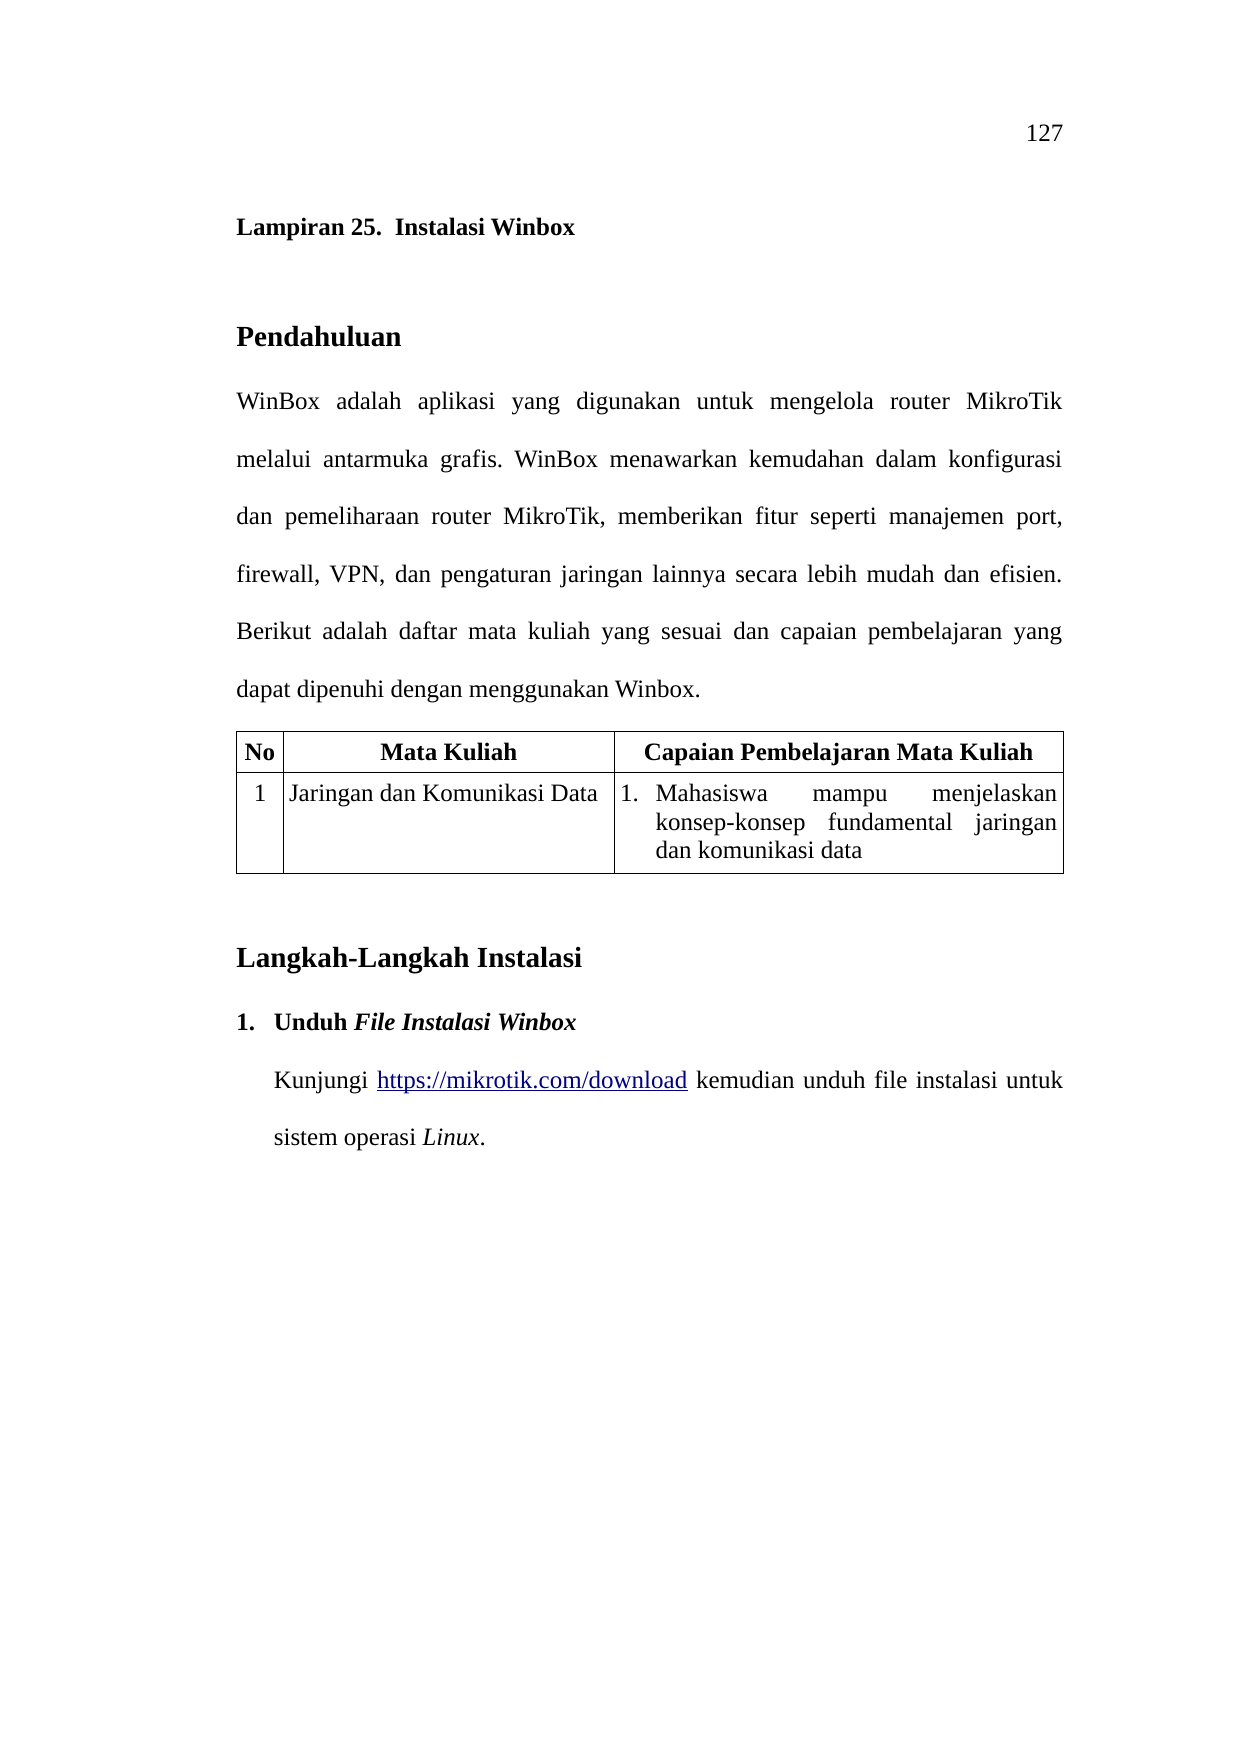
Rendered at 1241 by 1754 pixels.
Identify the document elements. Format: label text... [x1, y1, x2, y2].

table_header Mata Kuliah [284, 732, 614, 772]
table_cell 1 [237, 773, 283, 873]
text Langkah-Langkah Instalasi [236, 940, 1063, 974]
table_cell Jaringan dan Komunikasi Data [284, 773, 614, 873]
table_header No [237, 732, 283, 772]
text Pendahuluan [236, 319, 1063, 353]
list Kunjungi https://mikrotik.com/download kemudian unduh file instalasi untuk sistem operasi Linux. [236, 1065, 1063, 1151]
subtitle Instalasi Winbox [236, 212, 1063, 241]
text WinBox adalah aplikasi yang digunakan untuk mengelola router MikroTik melalui antarmuka grafis. WinBox menawarkan kemudahan dalam konfigurasi dan pemeliharaan router MikroTik, memberikan fitur seperti manajemen port, firewall, VPN, dan pengaturan jaringan lainnya secara lebih mudah dan efisien. Berikut adalah daftar mata kuliah yang sesuai dan capaian pembelajaran yang dapat dipenuhi dengan menggunakan Winbox. [236, 386, 1063, 702]
table_cell Mahasiswa mampu menjelaskan konsep-konsep fundamental jaringan dan komunikasi data [615, 773, 1063, 873]
table_header Capaian Pembelajaran Mata Kuliah [615, 732, 1063, 772]
list Unduh File Instalasi Winbox [236, 1007, 1063, 1036]
